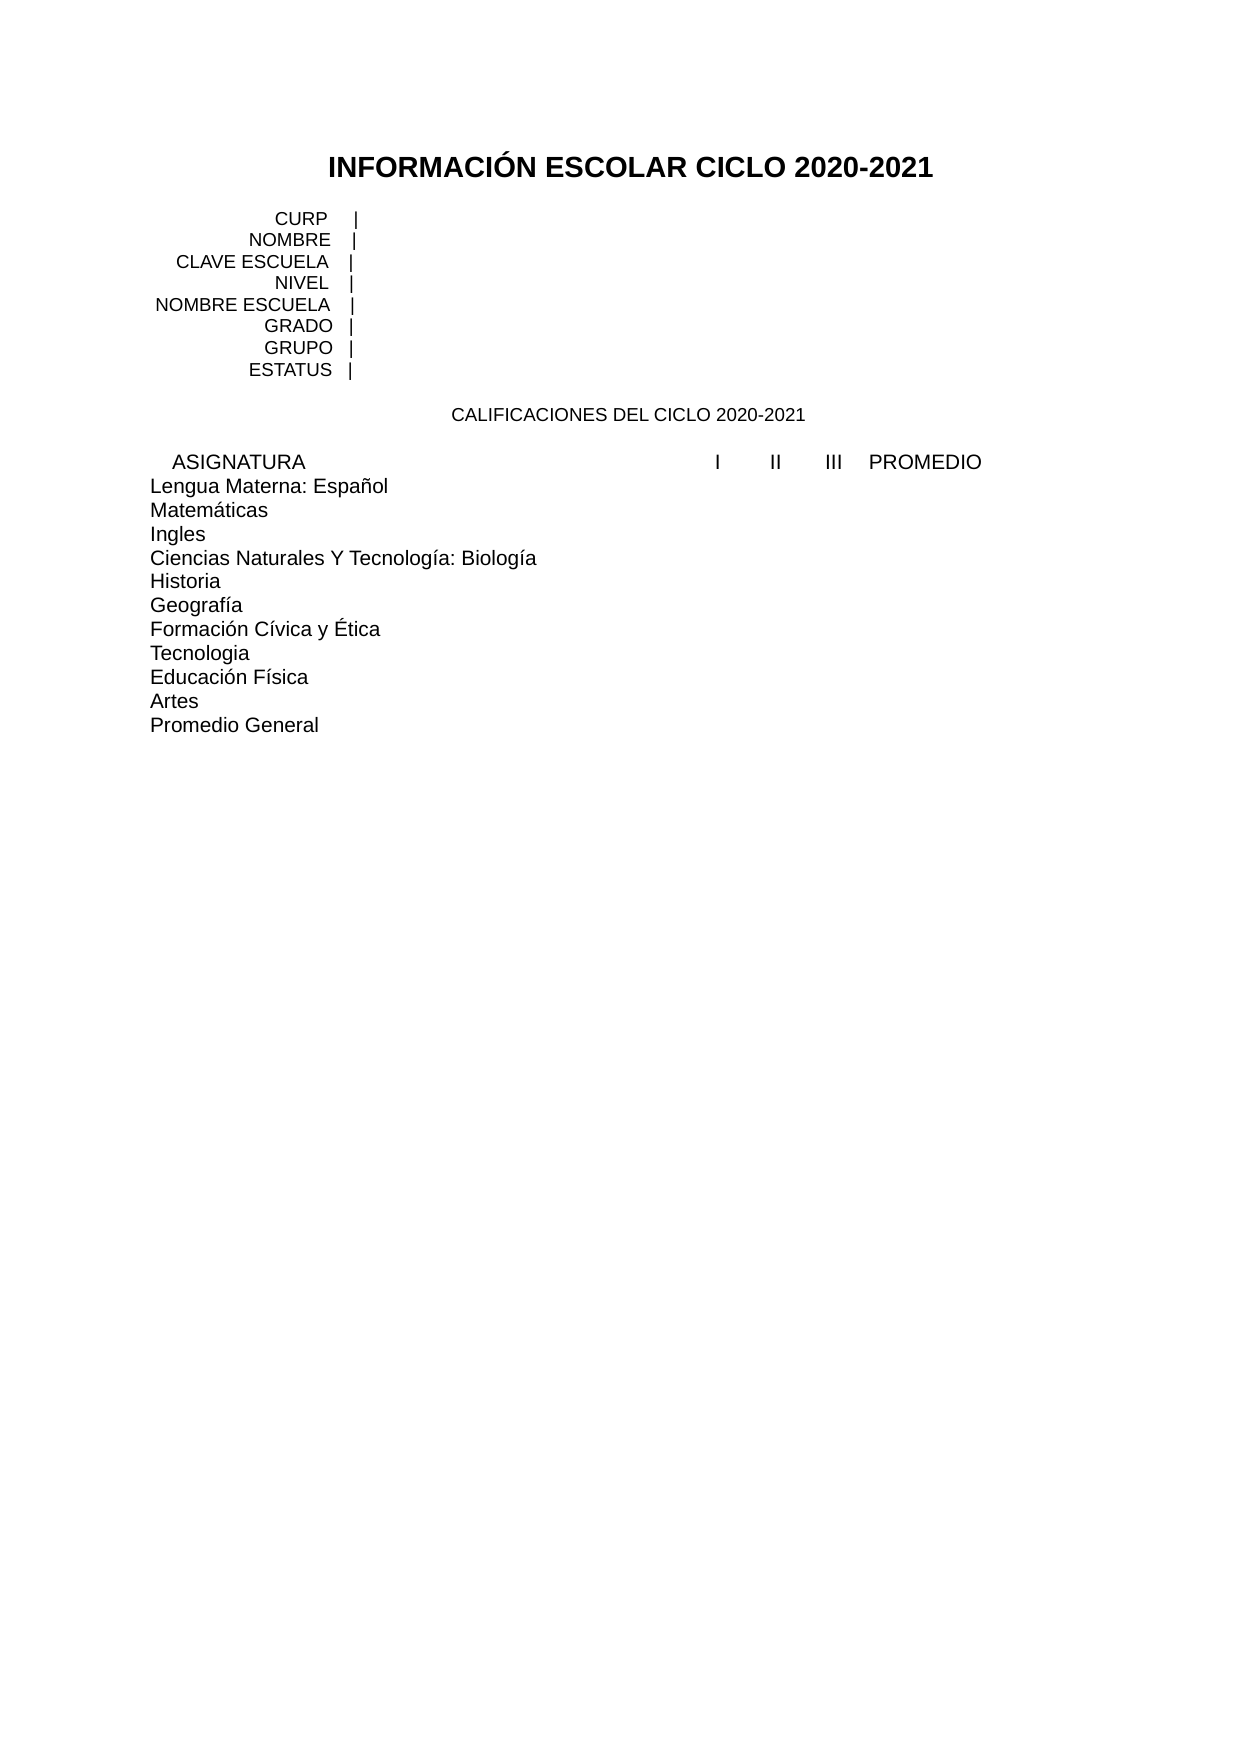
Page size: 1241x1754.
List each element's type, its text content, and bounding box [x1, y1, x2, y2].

text CLAVE ESCUELA | [150, 251, 1090, 272]
table_cell [814, 521, 869, 545]
table_cell [814, 545, 869, 569]
table_cell Matemáticas [150, 498, 703, 521]
table_cell [703, 617, 758, 641]
table_cell [814, 713, 869, 737]
text NIVEL | [150, 272, 1090, 294]
table_cell [703, 665, 758, 689]
table_cell [814, 665, 869, 689]
table_cell [869, 713, 1090, 737]
table_cell [703, 569, 758, 593]
table_cell Lengua Materna: Español [150, 474, 703, 497]
table_cell [758, 498, 813, 521]
table_cell [703, 713, 758, 737]
table_cell [814, 617, 869, 641]
table_cell [814, 593, 869, 617]
table_cell [758, 593, 813, 617]
table_header II [758, 450, 813, 473]
table_cell [703, 521, 758, 545]
table_cell [758, 689, 813, 713]
table_header III [814, 450, 869, 473]
table_cell [869, 498, 1090, 521]
text ESTATUS | [150, 358, 1090, 380]
table_cell [703, 498, 758, 521]
table_cell Tecnologia [150, 641, 703, 665]
table_cell [758, 521, 813, 545]
table_header PROMEDIO [869, 450, 1090, 473]
text GRADO | [150, 315, 1090, 337]
table_cell Ciencias Naturales Y Tecnología: Biología [150, 545, 703, 569]
table_cell Formación Cívica y Ética [150, 617, 703, 641]
table_cell [758, 617, 813, 641]
table_cell Historia [150, 569, 703, 593]
table_cell Geografía [150, 593, 703, 617]
table_cell [814, 641, 869, 665]
table_cell [758, 569, 813, 593]
table_cell [758, 545, 813, 569]
table_cell [703, 474, 758, 497]
table_header I [703, 450, 758, 473]
table_cell [869, 521, 1090, 545]
table_cell [814, 569, 869, 593]
text INFORMACIÓN ESCOLAR CICLO 2020-2021 [150, 150, 1090, 183]
table_cell [869, 474, 1090, 497]
table_cell [869, 545, 1090, 569]
table_cell [814, 498, 869, 521]
table_cell [869, 593, 1090, 617]
text CURP | [150, 207, 1090, 229]
table_cell [703, 545, 758, 569]
table_cell [869, 665, 1090, 689]
text NOMBRE ESCUELA | [150, 294, 1090, 315]
table_cell Promedio General [150, 713, 703, 737]
text GRUPO | [150, 337, 1090, 358]
table_cell Educación Física [150, 665, 703, 689]
table_cell [758, 474, 813, 497]
table_cell [703, 641, 758, 665]
table_cell [869, 569, 1090, 593]
text NOMBRE | [150, 229, 1090, 251]
table_cell [703, 689, 758, 713]
table_cell [758, 713, 813, 737]
table_cell [758, 641, 813, 665]
table_cell Ingles [150, 521, 703, 545]
text CALIFICACIONES DEL CICLO 2020-2021 [150, 404, 1090, 426]
table_cell [869, 689, 1090, 713]
table_cell [869, 617, 1090, 641]
table_cell [758, 665, 813, 689]
table_cell [703, 593, 758, 617]
table_cell [869, 641, 1090, 665]
table_cell [814, 474, 869, 497]
table_cell Artes [150, 689, 703, 713]
table_cell [814, 689, 869, 713]
table_header ASIGNATURA [150, 450, 703, 473]
